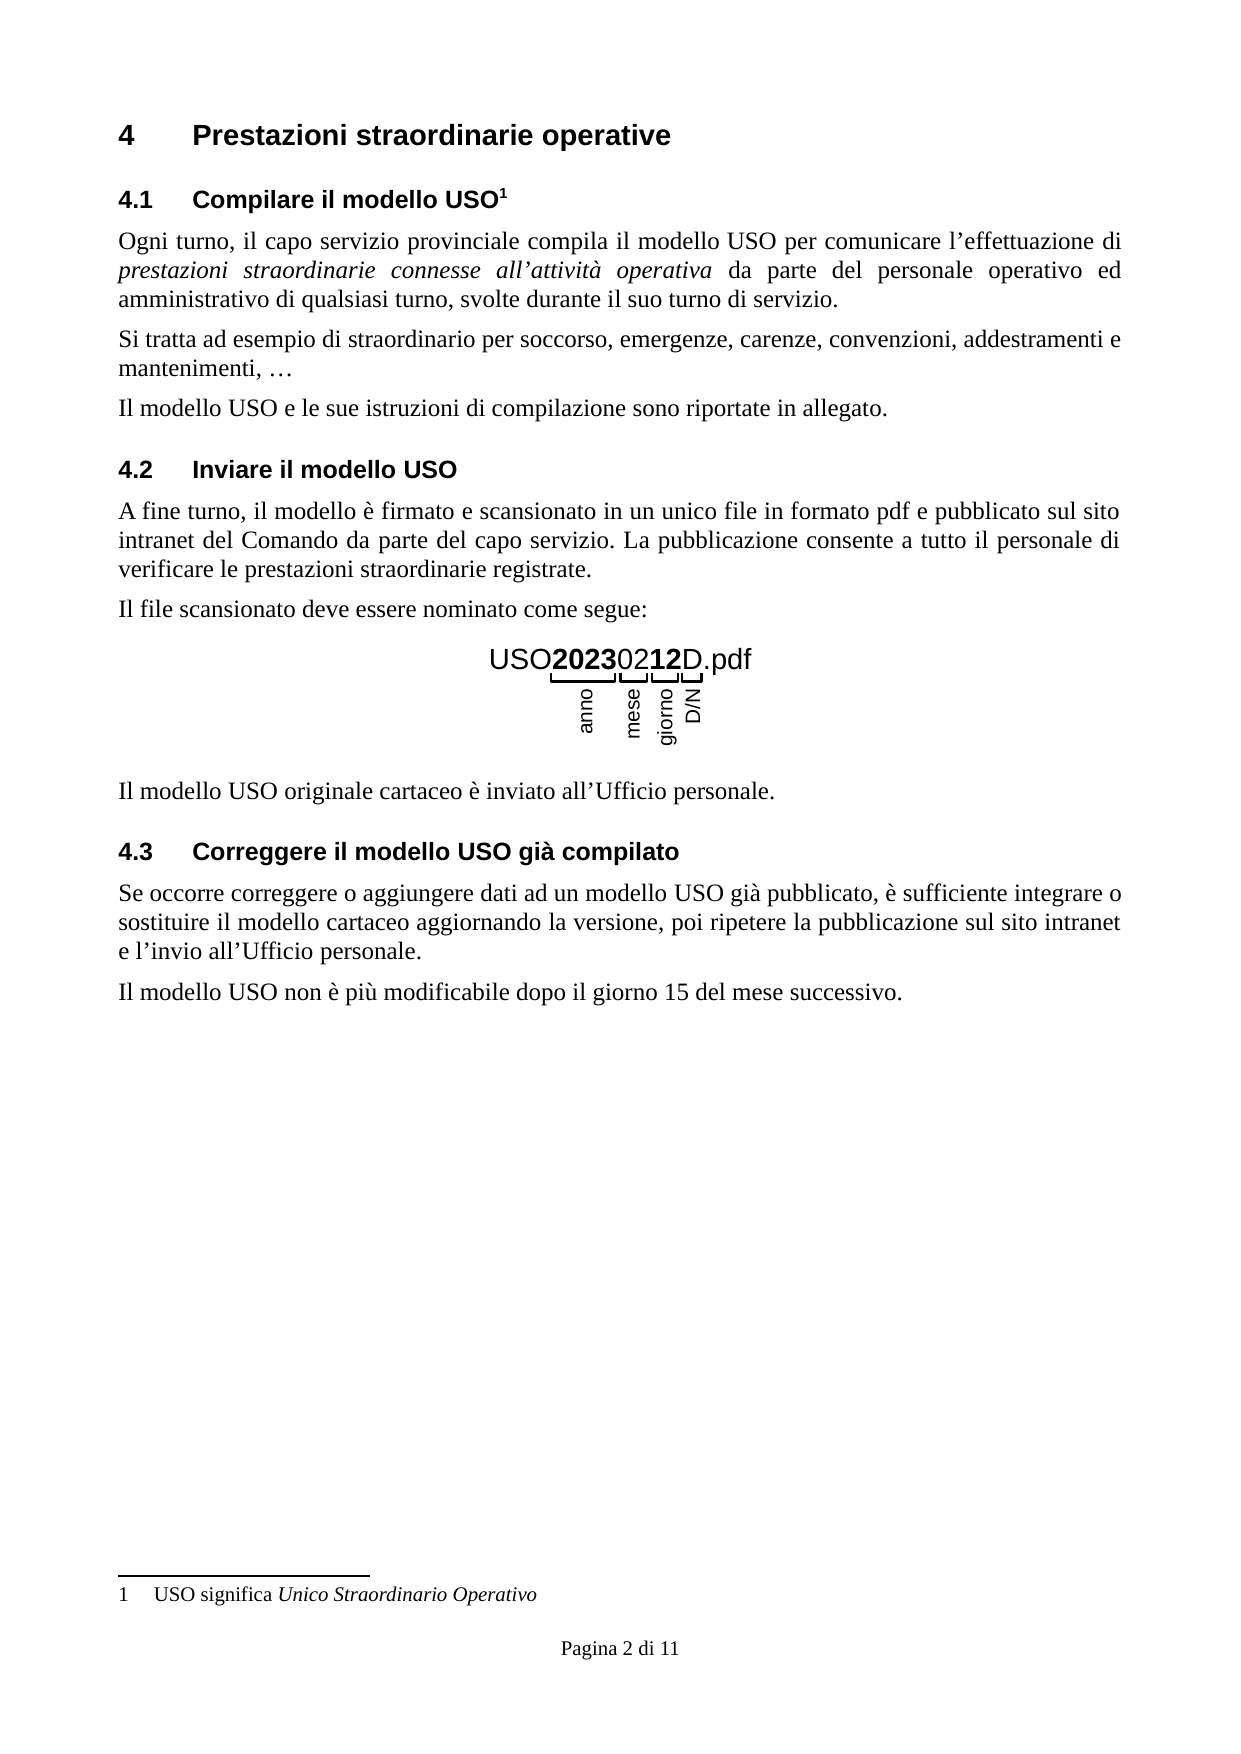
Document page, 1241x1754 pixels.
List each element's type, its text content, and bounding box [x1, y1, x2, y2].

text Il modello USO e le sue istruzioni di compilazione sono riportate in allegato. [118, 393, 1122, 422]
text USO significa Unico Straordinario Operativo [118, 1582, 1122, 1606]
text Il file scansionato deve essere nominato come segue: [118, 594, 1122, 623]
text A fine turno, il modello è firmato e scansionato in un unico file in formato pdf e pubblicato sul sito intranet del Comando da parte del capo servizio. La pubblicazione consente a tutto il personale di verificare le prestazioni straordinarie registrate. [118, 496, 1122, 582]
text Se occorre correggere o aggiungere dati ad un modello USO già pubblicato, è sufficiente integrare o sostituire il modello cartaceo aggiornando la versione, poi ripetere la pubblicazione sul sito intranet e l’invio all’Ufficio personale. [118, 878, 1122, 965]
subtitle Compilare il modello USO [118, 185, 1122, 214]
text Si tratta ad esempio di straordinario per soccorso, emergenze, carenze, convenzioni, addestramenti e mantenimenti, … [118, 324, 1122, 382]
subtitle Inviare il modello USO [118, 455, 1122, 484]
subtitle Correggere il modello USO già compilato [118, 837, 1122, 866]
text Il modello USO originale cartaceo è inviato all’Ufficio personale. [118, 776, 1122, 805]
text Il modello USO non è più modificabile dopo il giorno 15 del mese successivo. [118, 977, 1122, 1005]
text Ogni turno, il capo servizio provinciale compila il modello USO per comunicare l’effettuazione di prestazioni straordinarie connesse all’attività operativa da parte del personale operativo ed amministrativo di qualsiasi turno, svolte durante il suo turno di servizio. [118, 226, 1122, 312]
subtitle Prestazioni straordinarie operative [118, 118, 1122, 152]
